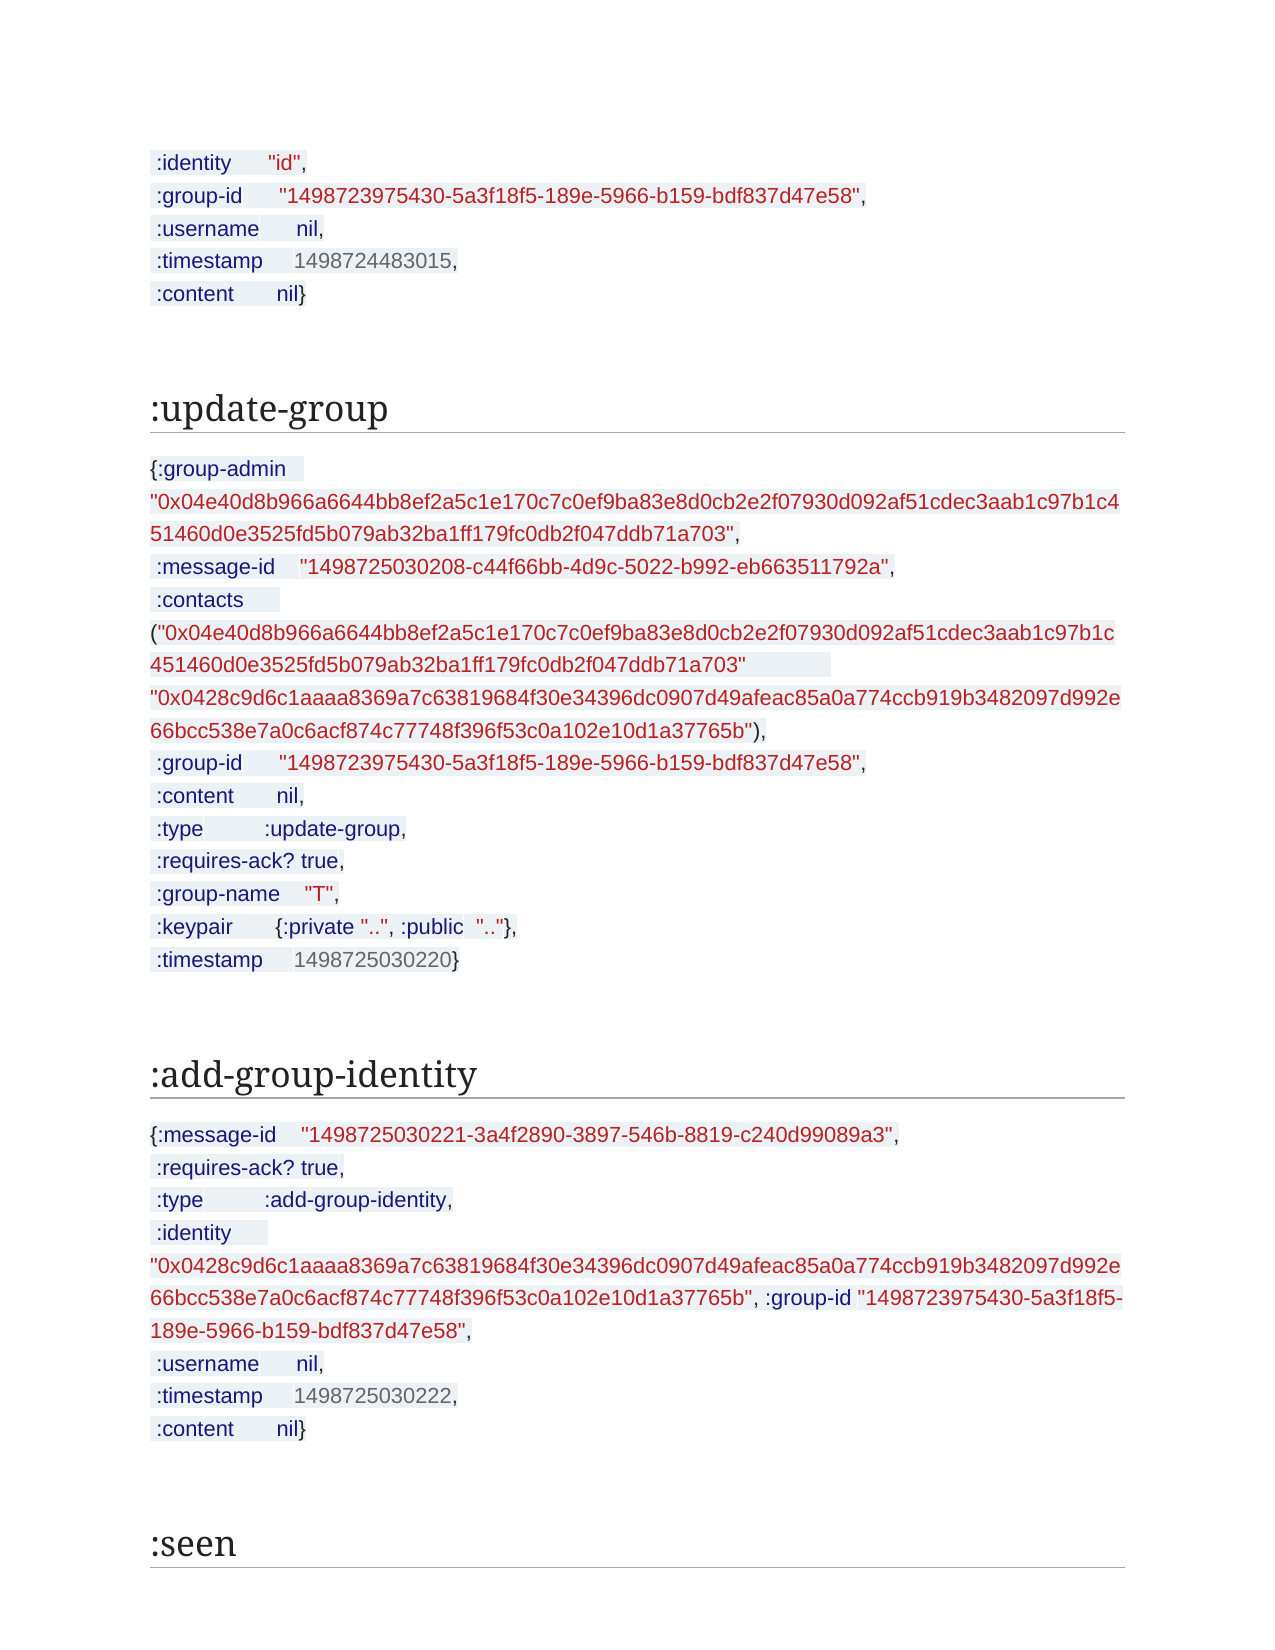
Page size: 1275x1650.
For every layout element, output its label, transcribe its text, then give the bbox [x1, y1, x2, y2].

subtitle :seen [150, 1519, 1125, 1567]
subtitle :update-group [150, 383, 1125, 432]
text {:message-id "1498725030221-3a4f2890-3897-546b-8819-c240d99089a3", :requires-ack? true, :type :add-group-identity, :identity "0x0428c9d6c1aaaa8369a7c63819684f30e34396dc0907d49afeac85a0a774ccb919b3482097d992e66bcc538e7a0c6acf874c77748f396f53c0a102e10d1a37765b", :group-id "1498723975430-5a3f18f5-189e-5966-b159-bdf837d47e58", :username nil, :timestamp 1498725030222, :content nil} [150, 1122, 1125, 1475]
subtitle :add-group-identity [150, 1049, 1125, 1097]
text :identity "id", :group-id "1498723975430-5a3f18f5-189e-5966-b159-bdf837d47e58", :username nil, :timestamp 1498724483015, :content nil} [150, 150, 1125, 340]
text {:group-admin "0x04e40d8b966a6644bb8ef2a5c1e170c7c0ef9ba83e8d0cb2e2f07930d092af51cdec3aab1c97b1c451460d0e3525fd5b079ab32ba1ff179fc0db2f047ddb71a703", :message-id "1498725030208-c44f66bb-4d9c-5022-b992-eb663511792a", :contacts ("0x04e40d8b966a6644bb8ef2a5c1e170c7c0ef9ba83e8d0cb2e2f07930d092af51cdec3aab1c97b1c451460d0e3525fd5b079ab32ba1ff179fc0db2f047ddb71a703" "0x0428c9d6c1aaaa8369a7c63819684f30e34396dc0907d49afeac85a0a774ccb919b3482097d992e66bcc538e7a0c6acf874c77748f396f53c0a102e10d1a37765b"), :group-id "1498723975430-5a3f18f5-189e-5966-b159-bdf837d47e58", :content nil, :type :update-group, :requires-ack? true, :group-name "T", :keypair {:private "..", :public ".."}, :timestamp 1498725030220} [150, 456, 1125, 1006]
